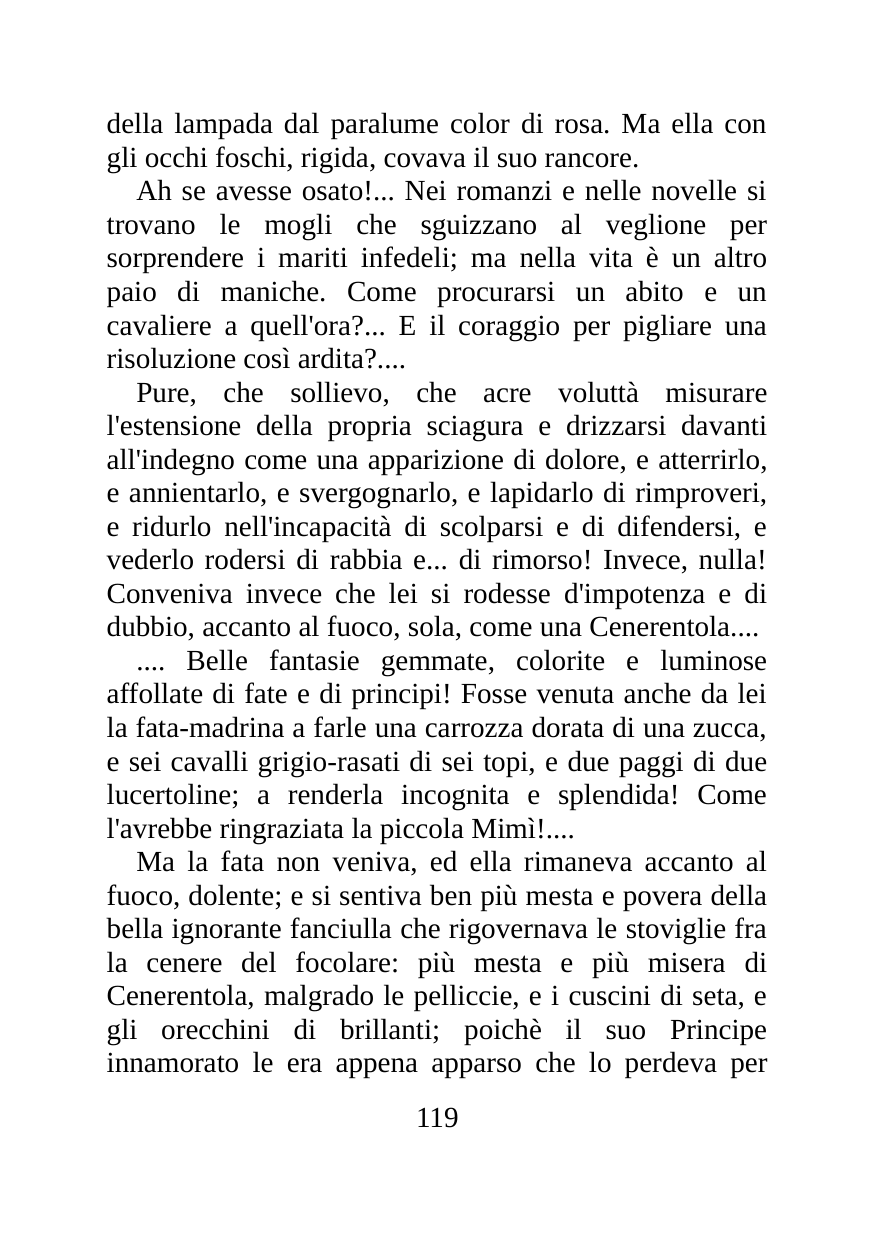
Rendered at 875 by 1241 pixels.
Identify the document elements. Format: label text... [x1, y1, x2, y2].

text .... Belle fantasie gemmate, colorite e luminose affollate di fate e di principi! Fosse venuta anche da lei la fata-madrina a farle una carrozza dorata di una zucca, e sei cavalli grigio-rasati di sei topi, e due paggi di due lucertoline; a renderla incognita e splendida! Come l'avrebbe ringraziata la piccola Mimì!.... [106, 643, 768, 844]
text della lampada dal paralume color di rosa. Ma ella con gli occhi foschi, rigida, covava il suo rancore. [106, 106, 768, 173]
text Pure, che sollievo, che acre voluttà misurare l'estensione della propria sciagura e drizzarsi davanti all'indegno come una apparizione di dolore, e atterrirlo, e annientarlo, e svergognarlo, e lapidarlo di rimproveri, e ridurlo nell'incapacità di scolparsi e di difendersi, e vederlo rodersi di rabbia e... di rimorso! Invece, nulla! Conveniva invece che lei si rodesse d'impotenza e di dubbio, accanto al fuoco, sola, come una Cenerentola.... [106, 375, 768, 643]
text Ma la fata non veniva, ed ella rimaneva accanto al fuoco, dolente; e si sentiva ben più mesta e povera della bella ignorante fanciulla che rigovernava le stoviglie fra la cenere del focolare: più mesta e più misera di Cenerentola, malgrado le pelliccie, e i cuscini di seta, e gli orecchini di brillanti; poichè il suo Principe innamorato le era appena apparso che lo perdeva per [106, 844, 768, 1079]
text Ah se avesse osato!... Nei romanzi e nelle novelle si trovano le mogli che sguizzano al veglione per sorprendere i mariti infedeli; ma nella vita è un altro paio di maniche. Come procurarsi un abito e un cavaliere a quell'ora?... E il coraggio per pigliare una risoluzione così ardita?.... [106, 173, 768, 375]
